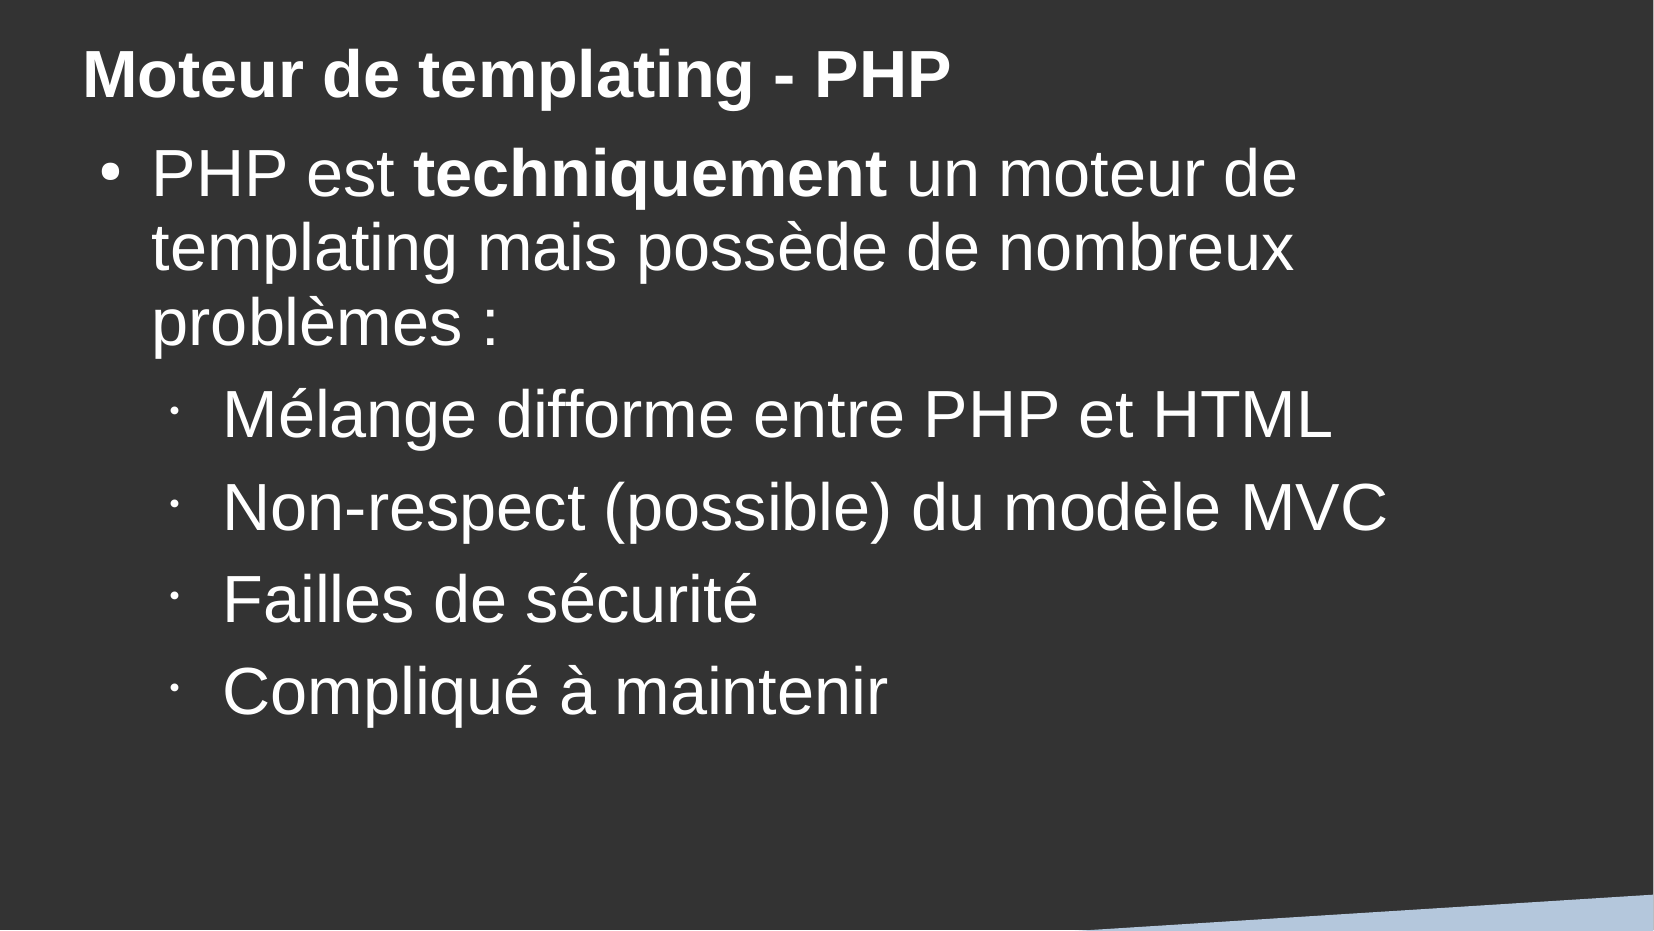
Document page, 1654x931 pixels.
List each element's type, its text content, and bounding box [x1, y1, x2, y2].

list PHP est techniquement un moteur de templating mais possède de nombreux problèmes : Mélange difforme entre PHP et HTML Non-respect (possible) du modèle MVC Failles de sécurité Compliqué à maintenir [80, 135, 1620, 886]
text_box [1074, 894, 1654, 931]
title Moteur de templating - PHP [82, 37, 1571, 114]
